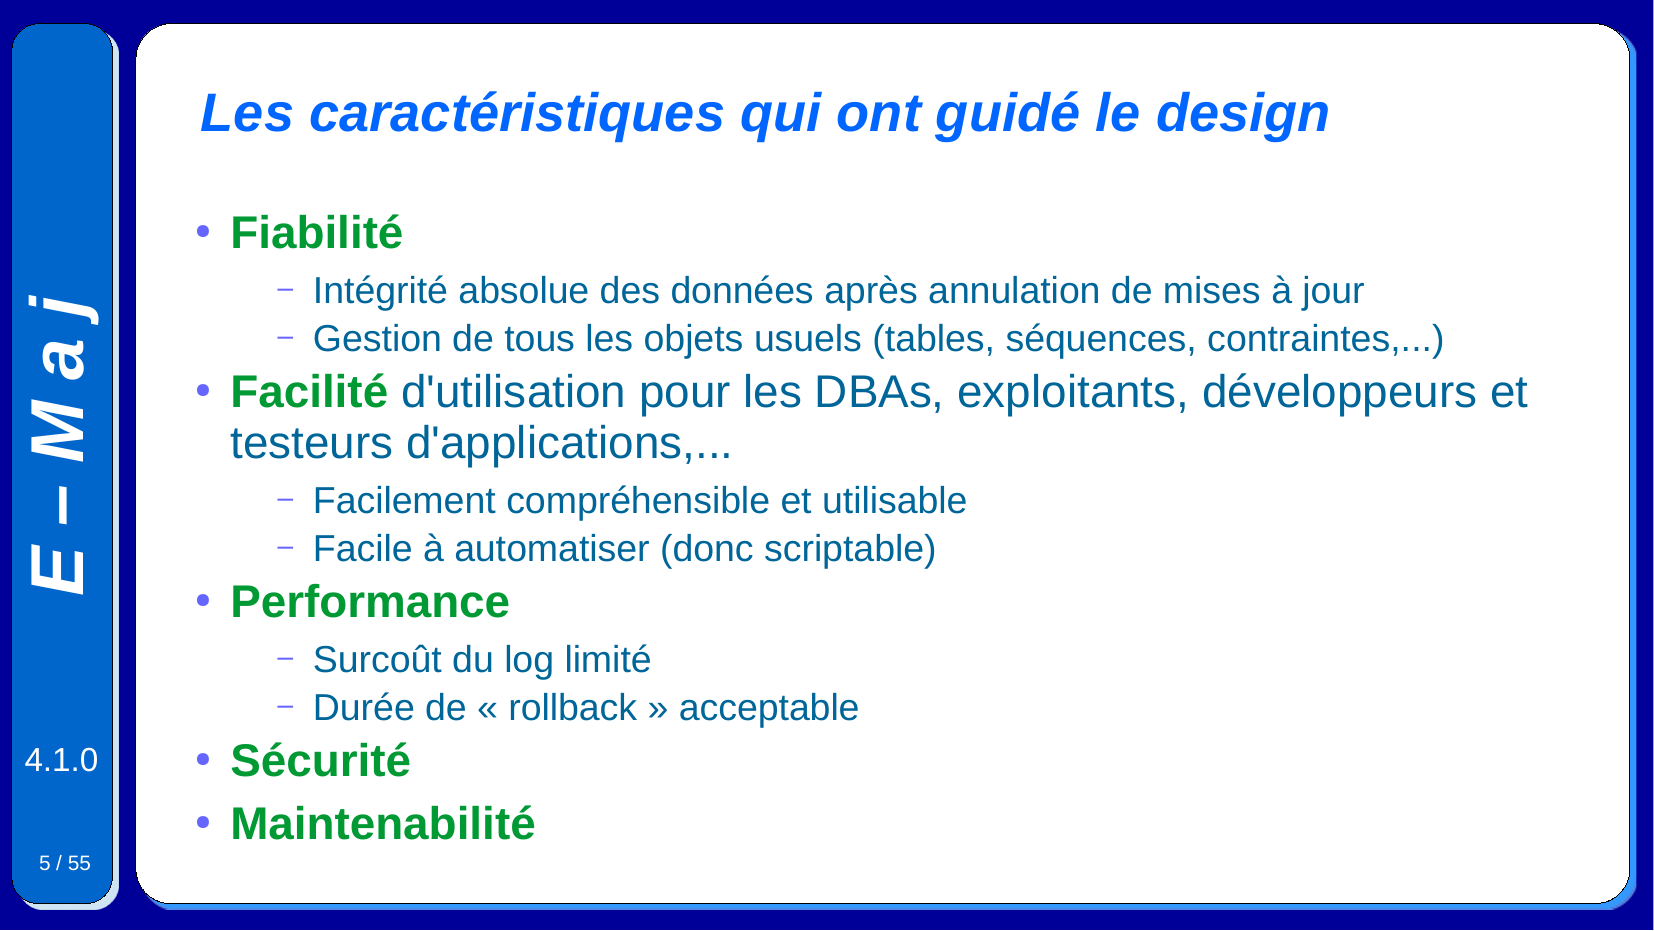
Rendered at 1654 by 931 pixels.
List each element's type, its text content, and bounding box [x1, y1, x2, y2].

title Les caractéristiques qui ont guidé le design [200, 34, 1575, 191]
list Fiabilité Intégrité absolue des données après annulation de mises à jour Gestion de tous les objets usuels (tables, séquences, contraintes,...) Facilité d'utilisation pour les DBAs, exploitants, développeurs et testeurs d'applications,... Facilement compréhensible et utilisable Facile à automatiser (donc scriptable) Performance Surcoût du log limité Durée de « rollback » acceptable Sécurité Maintenabilité [177, 206, 1587, 849]
